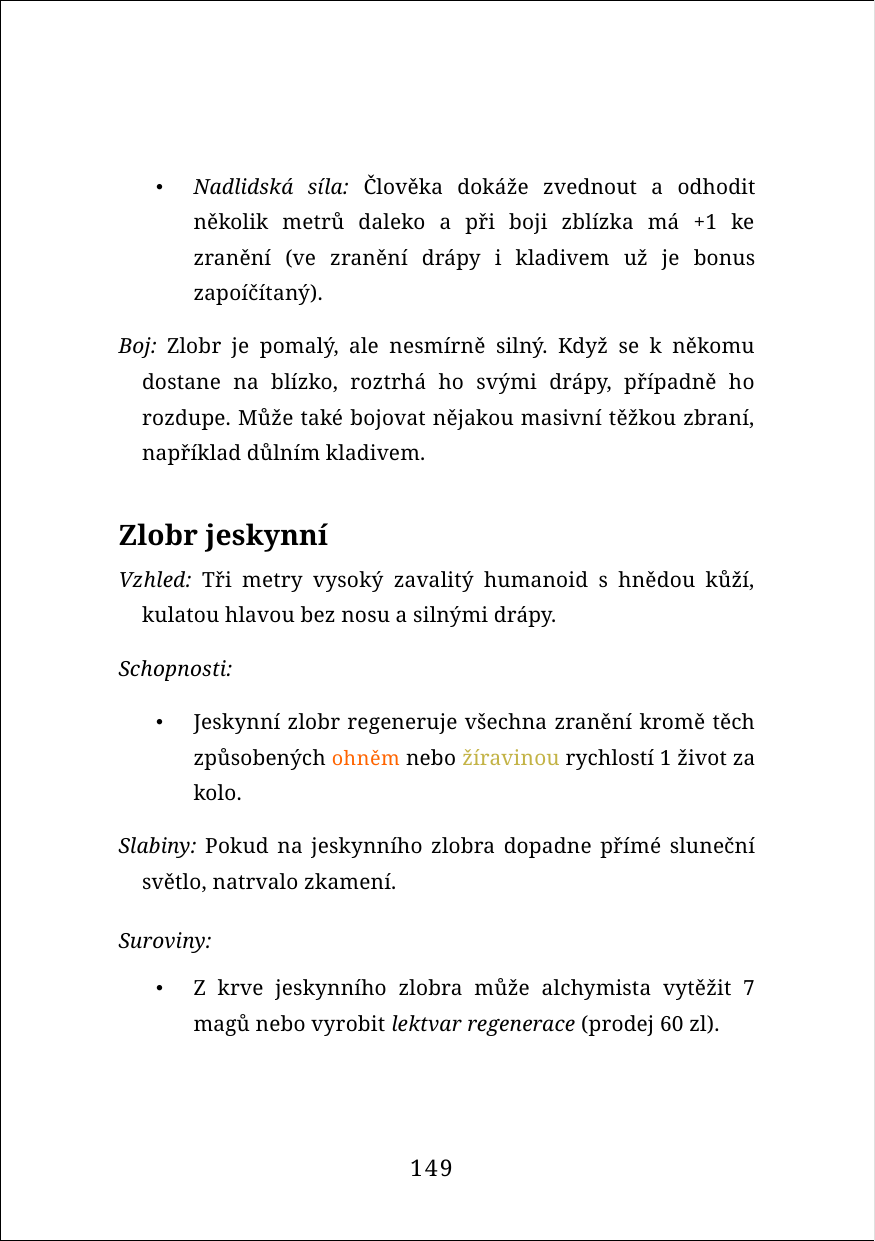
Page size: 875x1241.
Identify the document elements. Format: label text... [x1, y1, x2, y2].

text Suroviny: [118, 926, 756, 954]
list Jeskynní zlobr regeneruje všechna zranění kromě těch způsobených ohněm nebo žíravinou rychlostí 1 život za kolo. [156, 707, 756, 807]
text Boj: Zlobr je pomalý, ale nesmírně silný. Když se k někomu dostane na blízko, roztrhá ho svými drápy, případně ho rozdupe. Může také bojovat nějakou masivní těžkou zbraní, například důlním kladivem. [118, 332, 756, 467]
text Vzhled: Tři metry vysoký zavalitý humanoid s hnědou kůží, kulatou hlavou bez nosu a silnými drápy. [118, 565, 756, 629]
text Schopnosti: [118, 654, 756, 682]
text Slabiny: Pokud na jeskynního zlobra dopadne přímé sluneční světlo, natrvalo zkamení. [118, 831, 756, 895]
list Z krve jeskynního zlobra může alchymista vytěžit 7 magů nebo vyrobit lektvar regenerace (prodej 60 zl). [156, 973, 756, 1037]
subtitle Zlobr jeskynní [118, 515, 756, 553]
list Nadlidská síla: Člověka dokáže zvednout a odhodit několik metrů daleko a při boji zblízka má +1 ke zranění (ve zranění drápy i kladivem už je bonus zapoíčítaný). [156, 172, 756, 307]
